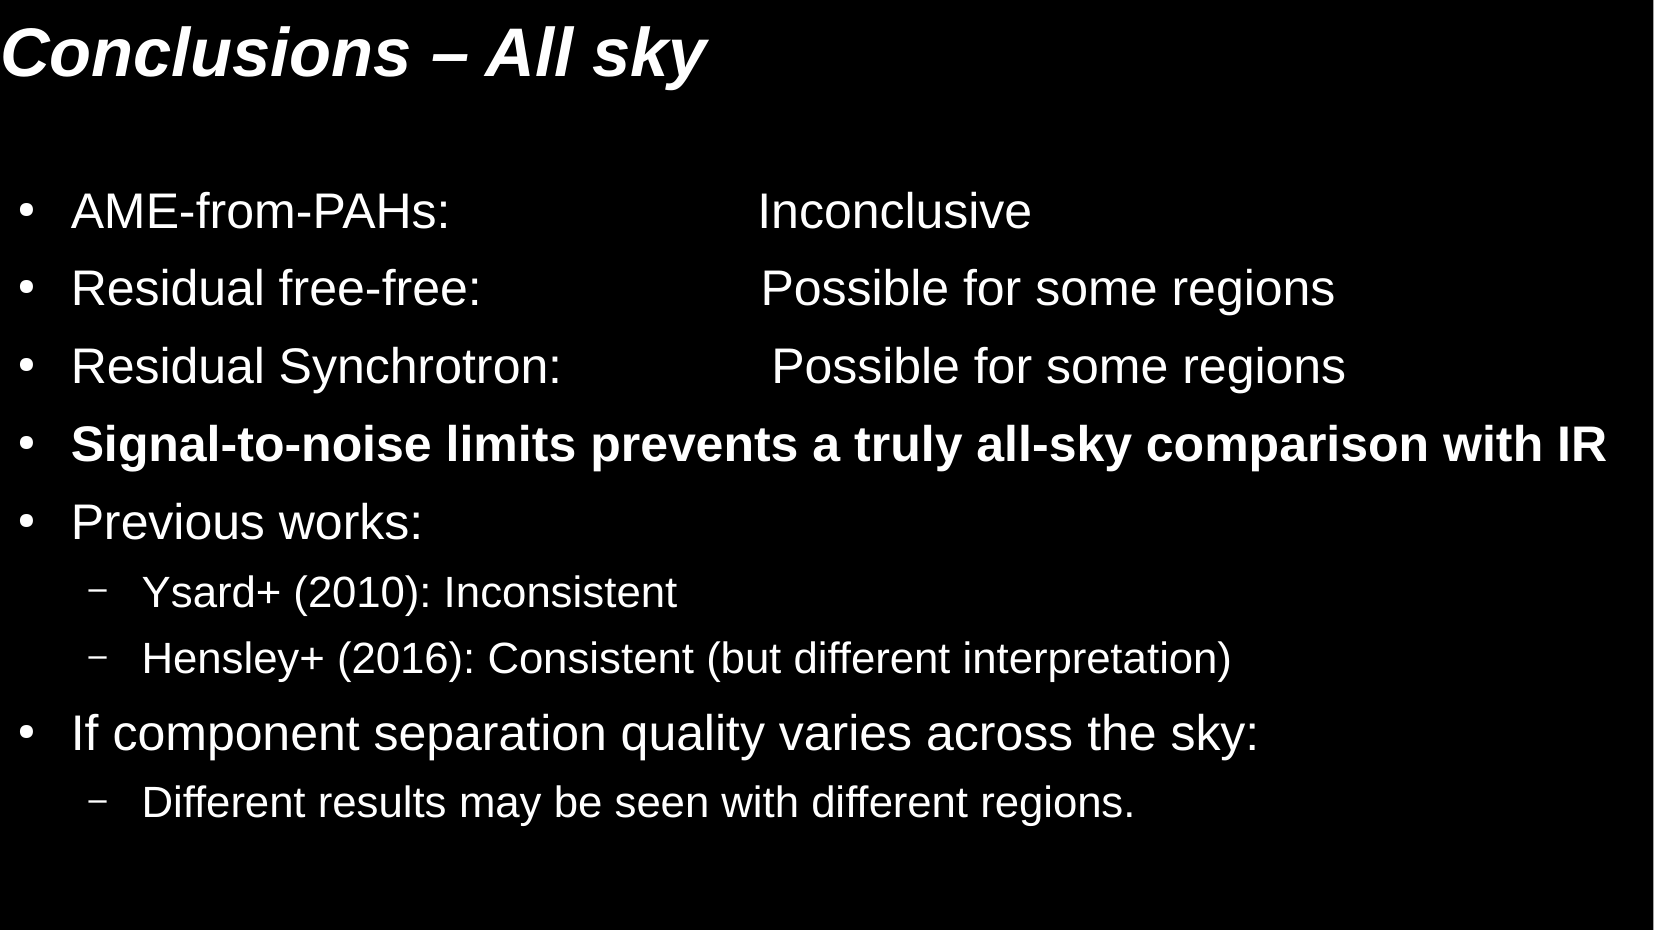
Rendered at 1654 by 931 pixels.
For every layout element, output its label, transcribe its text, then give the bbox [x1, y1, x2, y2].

title Conclusions – All sky [0, 0, 1654, 105]
list AME-from-PAHs: Inconclusive Residual free-free: Possible for some regions Residual Synchrotron: Possible for some regions Signal-to-noise limits prevents a truly all-sky comparison with IR Previous works: Ysard+ (2010): Inconsistent Hensley+ (2016): Consistent (but different interpretation) If component separation quality varies across the sky: Different results may be seen with different regions. [0, 105, 1654, 931]
